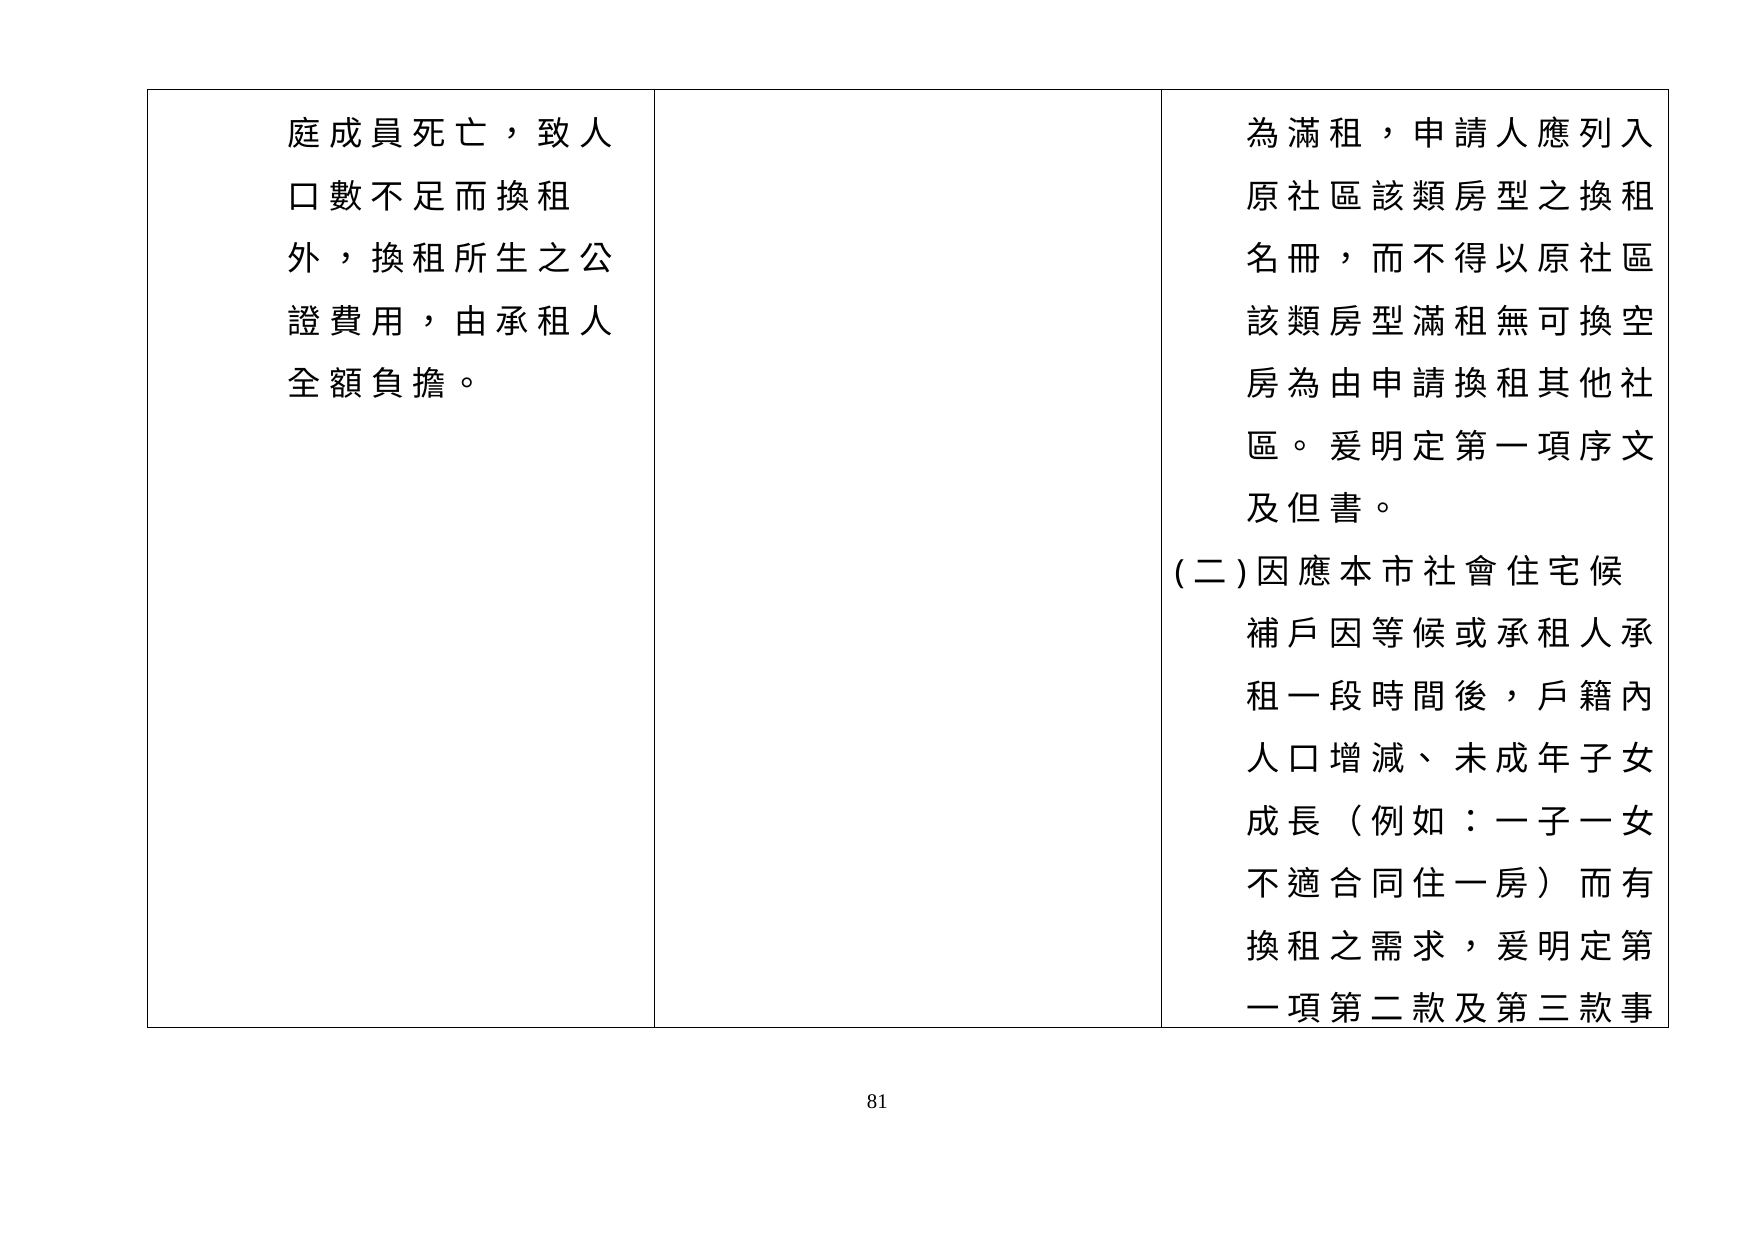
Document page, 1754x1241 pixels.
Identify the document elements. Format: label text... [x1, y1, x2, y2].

table_cell 庭成員死亡，致人口數不足而換租外，換租所生之公證費用，由承租人全額負擔。 [148, 90, 654, 1027]
table_cell 為滿租，申請人應列入原社區該類房型之換租名冊，而不得以原社區該類房型滿租無可換空房為由申請換租其他社區。爰明定第一項序文及但書。 (二)因應本市社會住宅候補戶因等候或承租人承租一段時間後，戶籍內人口增減、未成年子女成長（例如：一子一女不適合同住一房）而有換租之需求，爰明定第一項第二款及第三款事 [1162, 90, 1668, 1027]
table_cell [655, 90, 1161, 1027]
